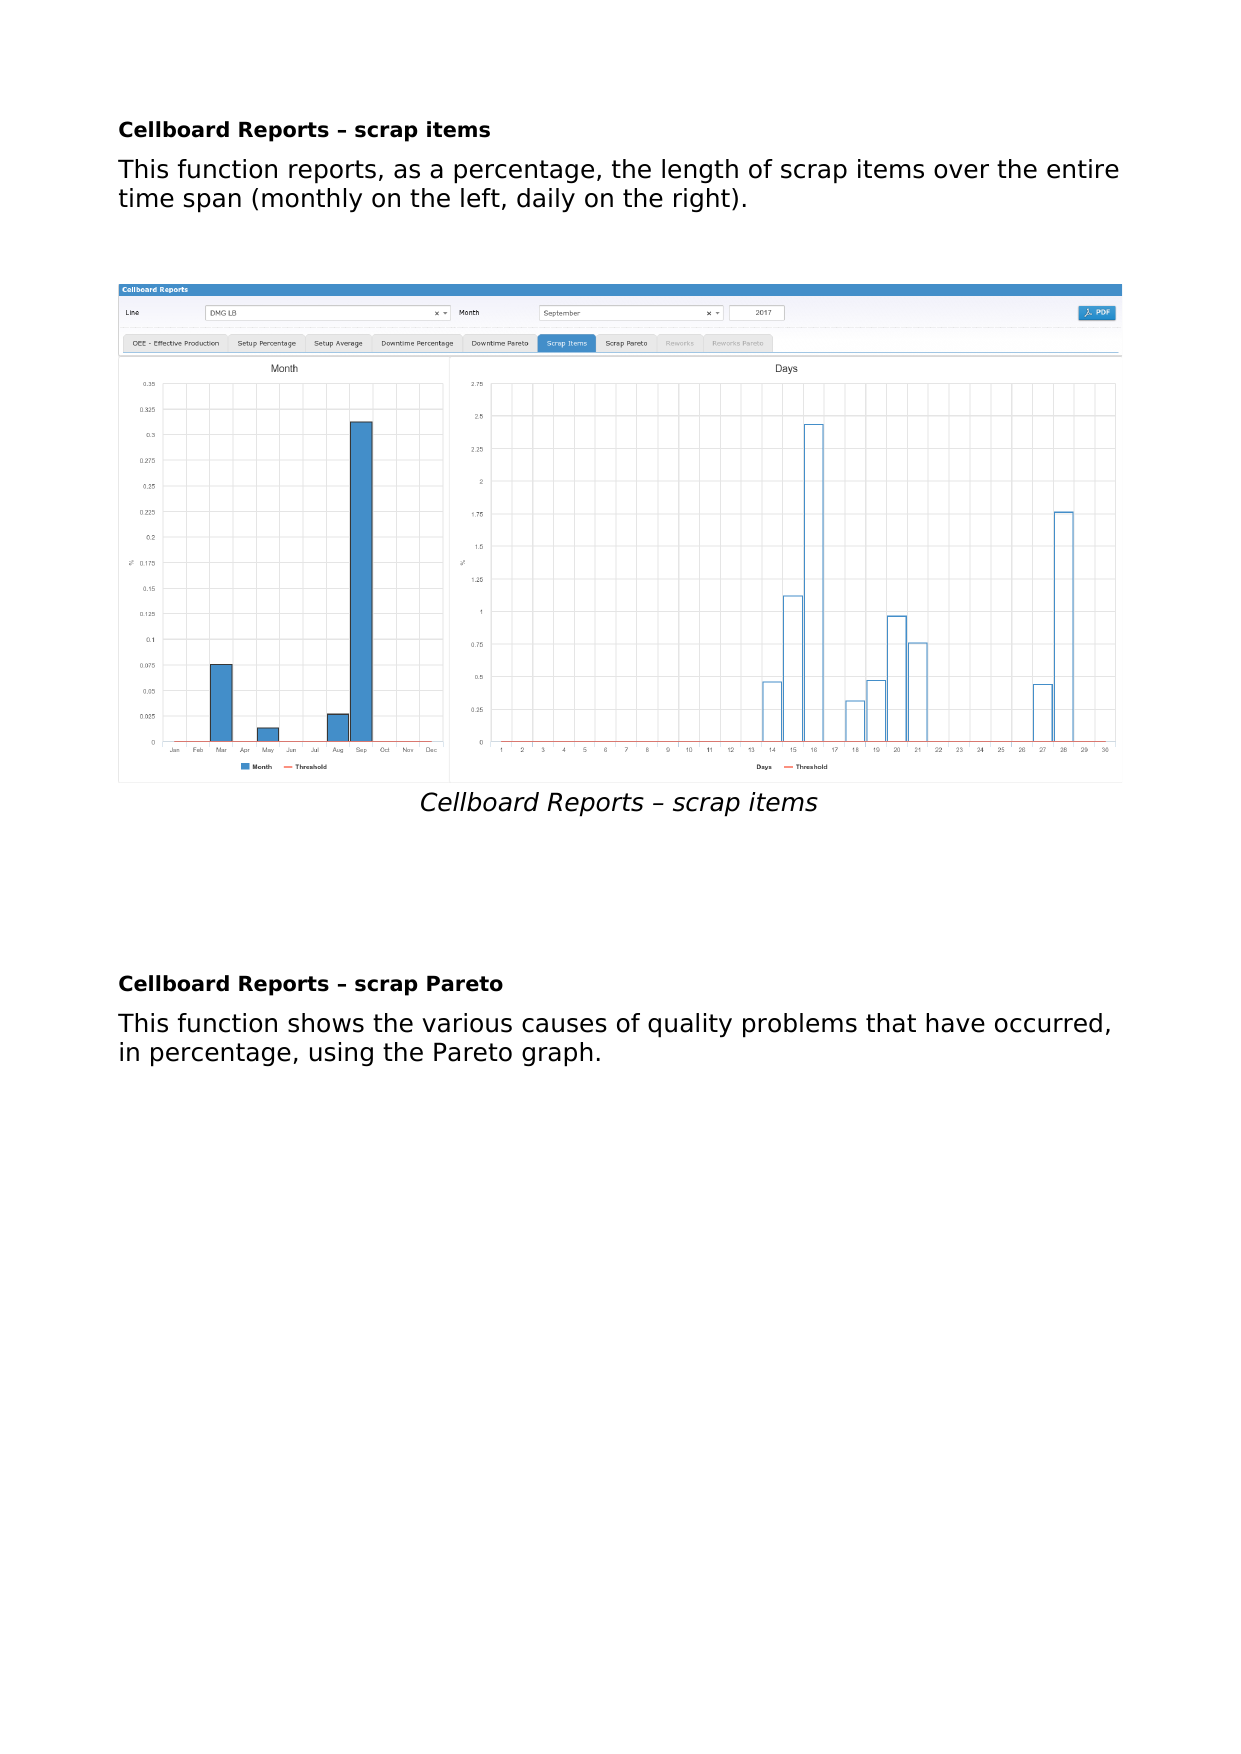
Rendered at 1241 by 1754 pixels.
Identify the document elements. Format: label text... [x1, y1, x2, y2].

text [118, 818, 1122, 934]
picture [118, 284, 1123, 783]
subtitle Cellboard Reports – scrap Pareto [118, 972, 1122, 996]
text This function reports, as a percentage, the length of scrap items over the entire time span (monthly on the left, daily on the right). [118, 155, 1122, 284]
text Cellboard Reports – scrap items [118, 783, 1122, 818]
subtitle Cellboard Reports – scrap items [118, 118, 1122, 142]
text This function shows the various causes of quality problems that have occurred, in percentage, using the Pareto graph. [118, 1009, 1122, 1125]
